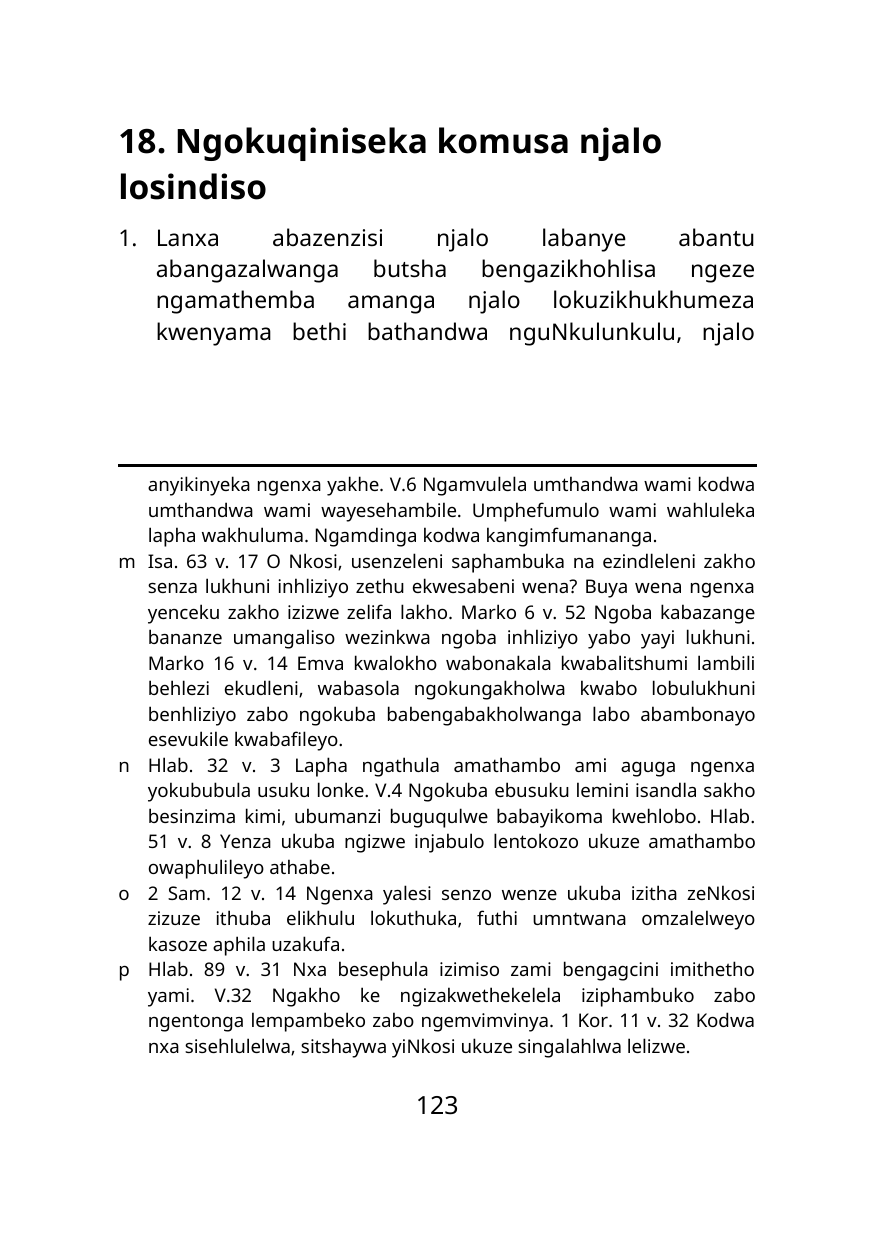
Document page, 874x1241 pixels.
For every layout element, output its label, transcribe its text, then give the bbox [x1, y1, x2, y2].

subtitle 18. Ngokuqiniseka komusa njalo losindiso [118, 118, 756, 209]
list Hlab. 32 v. 3 Lapha ngathula amathambo ami aguga ngenxa yokububula usuku lonke. V.4 Ngokuba ebusuku lemini isandla sakho besinzima kimi, ubumanzi buguqulwe babayikoma kwehlobo. Hlab. 51 v. 8 Yenza ukuba ngizwe injabulo lentokozo ukuze amathambo owaphulileyo athabe. [118, 752, 756, 880]
list anyikinyeka ngenxa yakhe. V.6 Ngamvulela umthandwa wami kodwa umthandwa wami wayesehambile. Umphefumulo wami wahluleka lapha wakhuluma. Ngamdinga kodwa kangimfumananga. [118, 472, 756, 548]
list Isa. 63 v. 17 O Nkosi, usenzeleni saphambuka na ezindleleni zakho senza lukhuni inhliziyo zethu ekwesabeni wena? Buya wena ngenxa yenceku zakho izizwe zelifa lakho. Marko 6 v. 52 Ngoba kabazange bananze umangaliso wezinkwa ngoba inhliziyo yabo yayi lukhuni. Marko 16 v. 14 Emva kwalokho wabonakala kwabalitshumi lambili behlezi ekudleni, wabasola ngokungakholwa kwabo lobulukhuni benhliziyo zabo ngokuba babengabakholwanga labo abambonayo esevukile kwabafileyo. [118, 548, 756, 752]
list Lanxa abazenzisi njalo labanye abantu abangazalwanga butsha bengazikhohlisa ngeze ngamathemba amanga njalo lokuzikhukhumeza kwenyama bethi bathandwa nguNkulunkulu, njalo [118, 222, 756, 347]
list Hlab. 89 v. 31 Nxa besephula izimiso zami bengagcini imithetho yami. V.32 Ngakho ke ngizakwethekelela iziphambuko zabo ngentonga lempambeko zabo ngemvimvinya. 1 Kor. 11 v. 32 Kodwa nxa sisehlulelwa, sitshaywa yiNkosi ukuze singalahlwa lelizwe. [118, 956, 756, 1058]
list 2 Sam. 12 v. 14 Ngenxa yalesi senzo wenze ukuba izitha zeNkosi zizuze ithuba elikhulu lokuthuka, futhi umntwana omzalelweyo kasoze aphila uzakufa. [118, 880, 756, 956]
